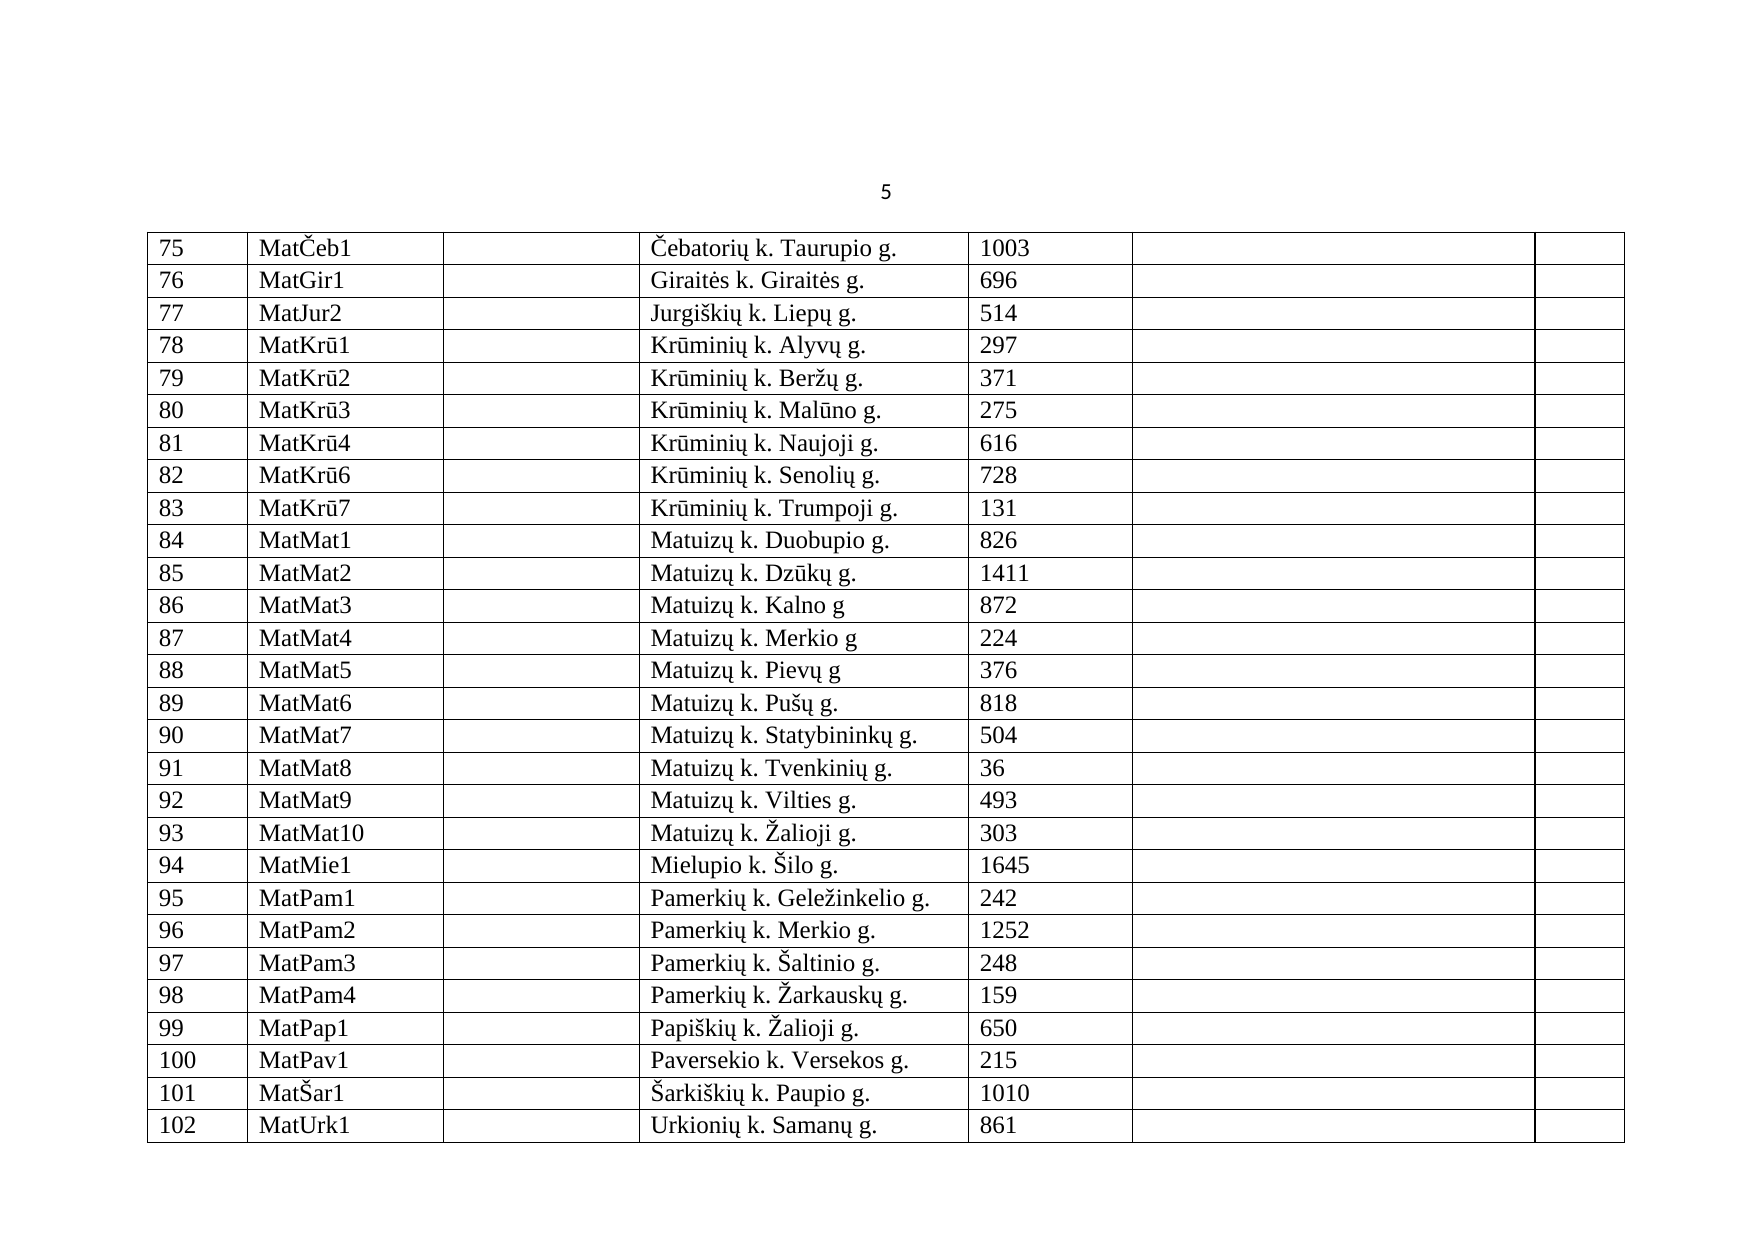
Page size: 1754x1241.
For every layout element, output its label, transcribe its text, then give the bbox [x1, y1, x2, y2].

table_cell Čebatorių k. Taurupio g. [640, 233, 968, 264]
table_cell [1133, 395, 1534, 427]
table_cell [1133, 493, 1534, 524]
table_cell [1536, 525, 1624, 557]
table_cell 89 [148, 688, 247, 719]
table_cell [444, 753, 639, 784]
table_cell 91 [148, 753, 247, 784]
table_cell 101 [148, 1078, 247, 1109]
table_cell Matuizų k. Tvenkinių g. [640, 753, 968, 784]
table_cell 82 [148, 460, 247, 492]
table_cell [444, 233, 639, 264]
table_cell [1133, 363, 1534, 394]
table_cell [1536, 395, 1624, 427]
table_cell [444, 330, 639, 362]
table_cell Matuizų k. Vilties g. [640, 785, 968, 817]
table_cell [1536, 915, 1624, 947]
table_cell [1133, 623, 1534, 654]
table_cell MatŠar1 [248, 1078, 443, 1109]
table_cell [444, 1045, 639, 1077]
table_cell [1536, 298, 1624, 329]
table_cell MatMat6 [248, 688, 443, 719]
table_cell 242 [969, 883, 1132, 914]
table_cell [1133, 460, 1534, 492]
table_cell Matuizų k. Dzūkų g. [640, 558, 968, 589]
table_cell MatKrū3 [248, 395, 443, 427]
table_cell [444, 265, 639, 297]
table_cell MatJur2 [248, 298, 443, 329]
table_cell [1536, 330, 1624, 362]
table_cell 1010 [969, 1078, 1132, 1109]
table_cell [1133, 720, 1534, 752]
table_cell 1252 [969, 915, 1132, 947]
table_cell [1536, 980, 1624, 1012]
table_cell [444, 818, 639, 849]
table_cell [1133, 330, 1534, 362]
table_cell Krūminių k. Alyvų g. [640, 330, 968, 362]
table_cell 102 [148, 1110, 247, 1142]
table_cell Pamerkių k. Geležinkelio g. [640, 883, 968, 914]
table_cell MatKrū1 [248, 330, 443, 362]
table_cell [444, 623, 639, 654]
table_cell [1133, 688, 1534, 719]
table_cell [1133, 883, 1534, 914]
table_cell 88 [148, 655, 247, 687]
table_cell [1536, 623, 1624, 654]
table_cell 1003 [969, 233, 1132, 264]
table_cell MatPam1 [248, 883, 443, 914]
table_cell 861 [969, 1110, 1132, 1142]
table_cell [1133, 590, 1534, 622]
table_cell [1536, 1110, 1624, 1142]
table_cell [444, 395, 639, 427]
table_cell MatPav1 [248, 1045, 443, 1077]
table_cell MatPam4 [248, 980, 443, 1012]
table_cell 1411 [969, 558, 1132, 589]
table_cell [1536, 720, 1624, 752]
table_cell [444, 915, 639, 947]
table_cell Pamerkių k. Šaltinio g. [640, 948, 968, 979]
table_cell [1133, 980, 1534, 1012]
table_cell 77 [148, 298, 247, 329]
table_cell [1536, 883, 1624, 914]
table_cell 81 [148, 428, 247, 459]
table_cell Krūminių k. Naujoji g. [640, 428, 968, 459]
table_cell 248 [969, 948, 1132, 979]
table_cell MatKrū6 [248, 460, 443, 492]
table_cell MatPam3 [248, 948, 443, 979]
table_cell [1133, 298, 1534, 329]
table_cell 100 [148, 1045, 247, 1077]
table_cell Matuizų k. Žalioji g. [640, 818, 968, 849]
table_cell [444, 720, 639, 752]
table_cell Krūminių k. Beržų g. [640, 363, 968, 394]
table_cell [1536, 428, 1624, 459]
table_cell MatKrū2 [248, 363, 443, 394]
table_cell 80 [148, 395, 247, 427]
table_cell [1536, 1013, 1624, 1044]
table_cell [1133, 818, 1534, 849]
table_cell MatMat5 [248, 655, 443, 687]
table_cell [1133, 785, 1534, 817]
table_cell 99 [148, 1013, 247, 1044]
table_cell Matuizų k. Merkio g [640, 623, 968, 654]
table_cell [1536, 688, 1624, 719]
table_cell 224 [969, 623, 1132, 654]
table_cell [444, 428, 639, 459]
table_cell MatMat9 [248, 785, 443, 817]
table_cell Pamerkių k. Žarkauskų g. [640, 980, 968, 1012]
table_cell [1536, 850, 1624, 882]
table_cell Matuizų k. Pušų g. [640, 688, 968, 719]
table_cell 36 [969, 753, 1132, 784]
table_cell 93 [148, 818, 247, 849]
table_cell MatMat4 [248, 623, 443, 654]
table_cell 95 [148, 883, 247, 914]
table_cell [444, 948, 639, 979]
table_cell [1133, 1078, 1534, 1109]
table_cell [1536, 655, 1624, 687]
table_cell Pamerkių k. Merkio g. [640, 915, 968, 947]
table_cell 493 [969, 785, 1132, 817]
table_cell [444, 493, 639, 524]
table_cell Papiškių k. Žalioji g. [640, 1013, 968, 1044]
table_cell 818 [969, 688, 1132, 719]
table_cell 86 [148, 590, 247, 622]
table_cell [1133, 1013, 1534, 1044]
table_cell 696 [969, 265, 1132, 297]
table_cell [444, 363, 639, 394]
table_cell 1645 [969, 850, 1132, 882]
table_cell Krūminių k. Malūno g. [640, 395, 968, 427]
table_cell 84 [148, 525, 247, 557]
table_cell Krūminių k. Trumpoji g. [640, 493, 968, 524]
table_cell 83 [148, 493, 247, 524]
table_cell [1536, 1045, 1624, 1077]
table_cell 78 [148, 330, 247, 362]
table_cell 371 [969, 363, 1132, 394]
table_cell MatPam2 [248, 915, 443, 947]
table_cell 215 [969, 1045, 1132, 1077]
table_cell MatMat1 [248, 525, 443, 557]
table_cell Matuizų k. Kalno g [640, 590, 968, 622]
table_cell 131 [969, 493, 1132, 524]
table_cell [444, 558, 639, 589]
table_cell 97 [148, 948, 247, 979]
table_cell 79 [148, 363, 247, 394]
table_cell MatMat7 [248, 720, 443, 752]
table_cell [444, 525, 639, 557]
table_cell [1536, 590, 1624, 622]
table_cell [444, 590, 639, 622]
table_cell 297 [969, 330, 1132, 362]
table_cell Matuizų k. Statybininkų g. [640, 720, 968, 752]
table_cell [444, 883, 639, 914]
table_cell [1133, 233, 1534, 264]
table_cell MatMat3 [248, 590, 443, 622]
table_cell [1536, 363, 1624, 394]
table_cell 303 [969, 818, 1132, 849]
table_cell [1133, 850, 1534, 882]
table_cell [444, 1013, 639, 1044]
table_cell [444, 980, 639, 1012]
table_cell Krūminių k. Senolių g. [640, 460, 968, 492]
table_cell [444, 1078, 639, 1109]
table_cell 96 [148, 915, 247, 947]
table_cell [444, 460, 639, 492]
table_cell 616 [969, 428, 1132, 459]
table_cell 159 [969, 980, 1132, 1012]
table_cell 76 [148, 265, 247, 297]
table_cell [1536, 558, 1624, 589]
table_cell 514 [969, 298, 1132, 329]
table_cell [1536, 948, 1624, 979]
table_cell MatGir1 [248, 265, 443, 297]
table_cell Mielupio k. Šilo g. [640, 850, 968, 882]
table_cell MatMat8 [248, 753, 443, 784]
table_cell [1133, 948, 1534, 979]
table_cell [444, 655, 639, 687]
table_cell [1133, 525, 1534, 557]
table_cell 98 [148, 980, 247, 1012]
table_cell MatČeb1 [248, 233, 443, 264]
table_cell [1133, 265, 1534, 297]
table_cell [1133, 1110, 1534, 1142]
table_cell 826 [969, 525, 1132, 557]
table_cell [1536, 493, 1624, 524]
table_cell [1536, 818, 1624, 849]
table_cell MatPap1 [248, 1013, 443, 1044]
table_cell 87 [148, 623, 247, 654]
table_cell [1133, 428, 1534, 459]
table_cell [1133, 655, 1534, 687]
table_cell [1133, 753, 1534, 784]
table_cell [444, 688, 639, 719]
table_cell [444, 1110, 639, 1142]
table_cell [1133, 915, 1534, 947]
table_cell 92 [148, 785, 247, 817]
table_cell [1536, 233, 1624, 264]
table_cell Šarkiškių k. Paupio g. [640, 1078, 968, 1109]
table_cell 90 [148, 720, 247, 752]
table_cell [444, 850, 639, 882]
table_cell 376 [969, 655, 1132, 687]
table_cell [1536, 1078, 1624, 1109]
table_cell [1536, 785, 1624, 817]
table_cell MatMat10 [248, 818, 443, 849]
table_cell [1133, 558, 1534, 589]
table_cell MatMie1 [248, 850, 443, 882]
table_cell [1536, 265, 1624, 297]
table_cell 94 [148, 850, 247, 882]
table_cell [1536, 753, 1624, 784]
table_cell Giraitės k. Giraitės g. [640, 265, 968, 297]
table_cell Matuizų k. Pievų g [640, 655, 968, 687]
table_cell [1536, 460, 1624, 492]
table_cell [444, 785, 639, 817]
table_cell 275 [969, 395, 1132, 427]
table_cell Urkionių k. Samanų g. [640, 1110, 968, 1142]
table_cell 504 [969, 720, 1132, 752]
table_cell Paversekio k. Versekos g. [640, 1045, 968, 1077]
table_cell MatUrk1 [248, 1110, 443, 1142]
table_cell MatKrū4 [248, 428, 443, 459]
table_cell Jurgiškių k. Liepų g. [640, 298, 968, 329]
table_cell 85 [148, 558, 247, 589]
table_cell MatMat2 [248, 558, 443, 589]
table_cell 872 [969, 590, 1132, 622]
table_cell 728 [969, 460, 1132, 492]
table_cell 650 [969, 1013, 1132, 1044]
table_cell 75 [148, 233, 247, 264]
table_cell MatKrū7 [248, 493, 443, 524]
table_cell Matuizų k. Duobupio g. [640, 525, 968, 557]
table_cell [1133, 1045, 1534, 1077]
table_cell [444, 298, 639, 329]
